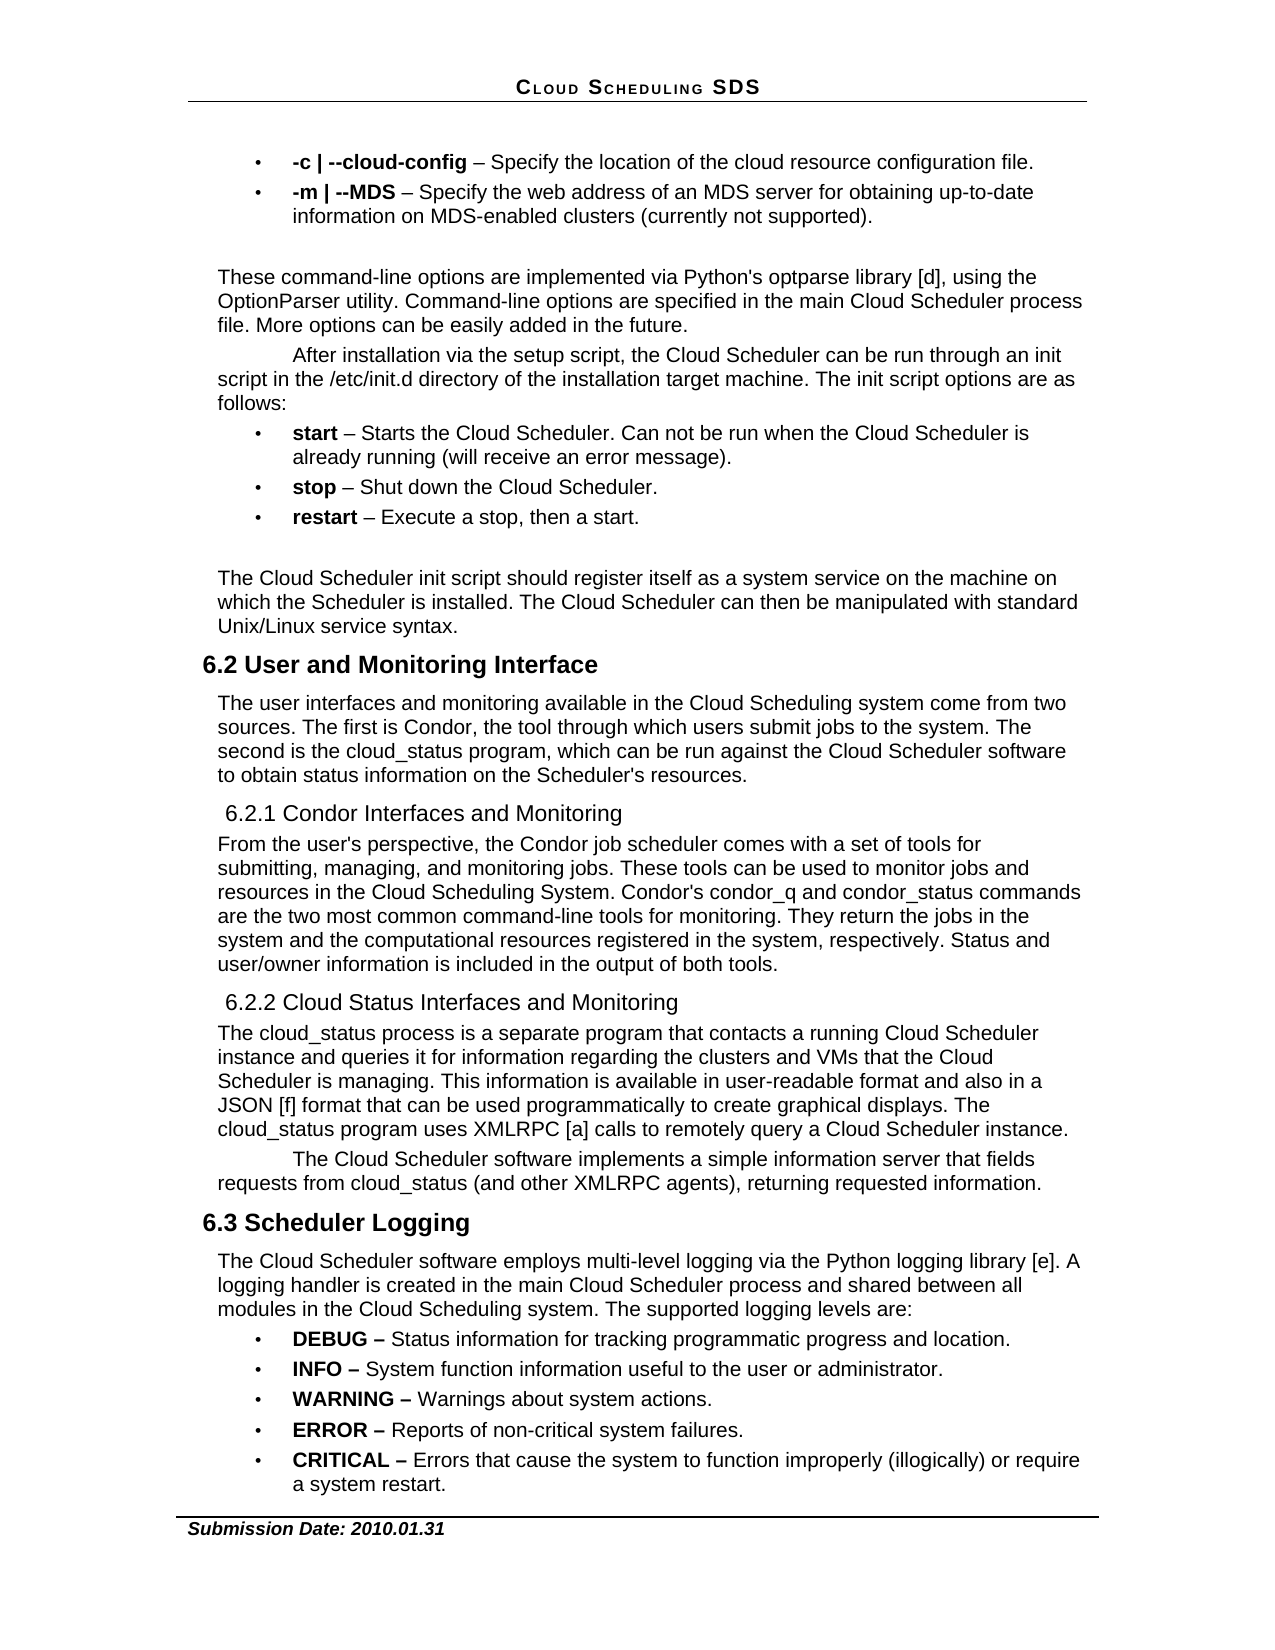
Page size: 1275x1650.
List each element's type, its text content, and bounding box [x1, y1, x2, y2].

text The Cloud Scheduler init script should register itself as a system service on the machine on which the Scheduler is installed. The Cloud Scheduler can then be manipulated with standard Unix/Linux service syntax. [217, 566, 1087, 637]
text From the user's perspective, the Condor job scheduler comes with a set of tools for submitting, managing, and monitoring jobs. These tools can be used to monitor jobs and resources in the Cloud Scheduling System. Condor's condor_q and condor_status commands are the two most common command-line tools for monitoring. They return the jobs in the system and the computational resources registered in the system, respectively. Status and user/owner information is included in the output of both tools. [217, 832, 1087, 976]
list WARNING – Warnings about system actions. [255, 1387, 1087, 1411]
text These command-line options are implemented via Python's optparse library [d], using the OptionParser utility. Command-line options are specified in the main Cloud Scheduler process file. More options can be easily added in the future. [217, 264, 1087, 336]
list CRITICAL – Errors that cause the system to function improperly (illogically) or require a system restart. [255, 1448, 1087, 1496]
subtitle Cloud Status Interfaces and Monitoring [225, 988, 1087, 1015]
list DEBUG – Status information for tracking programmatic progress and location. [255, 1327, 1087, 1351]
subtitle Condor Interfaces and Monitoring [225, 799, 1087, 826]
list stop – Shut down the Cloud Scheduler. [255, 475, 1087, 499]
text The Cloud Scheduler software employs multi-level logging via the Python logging library [e]. A logging handler is created in the main Cloud Scheduler process and shared between all modules in the Cloud Scheduling system. The supported logging levels are: [217, 1249, 1087, 1321]
text The user interfaces and monitoring available in the Cloud Scheduling system come from two sources. The first is Condor, the tool through which users submit jobs to the system. The second is the cloud_status program, which can be run against the Cloud Scheduler software to obtain status information on the Scheduler's resources. [217, 691, 1087, 787]
list start – Starts the Cloud Scheduler. Can not be run when the Cloud Scheduler is already running (will receive an error message). [255, 421, 1087, 469]
subtitle User and Monitoring Interface [202, 650, 1087, 679]
list -c | --cloud-config – Specify the location of the cloud resource configuration file. [255, 150, 1087, 174]
list restart – Execute a stop, then a start. [255, 505, 1087, 529]
list INFO – System function information useful to the user or administrator. [255, 1357, 1087, 1381]
subtitle Scheduler Logging [202, 1207, 1087, 1236]
list ERROR – Reports of non-critical system failures. [255, 1417, 1087, 1441]
text The cloud_status process is a separate program that contacts a running Cloud Scheduler instance and queries it for information regarding the clusters and VMs that the Cloud Scheduler is managing. This information is available in user-readable format and also in a JSON [f] format that can be used programmatically to create graphical displays. The cloud_status program uses XMLRPC [a] calls to remotely query a Cloud Scheduler instance. [217, 1021, 1087, 1141]
text The Cloud Scheduler software implements a simple information server that fields requests from cloud_status (and other XMLRPC agents), returning requested information. [217, 1147, 1087, 1195]
list -m | --MDS – Specify the web address of an MDS server for obtaining up-to-date information on MDS-enabled clusters (currently not supported). [255, 180, 1087, 228]
text After installation via the setup script, the Cloud Scheduler can be run through an init script in the /etc/init.d directory of the installation target machine. The init script options are as follows: [217, 343, 1087, 414]
